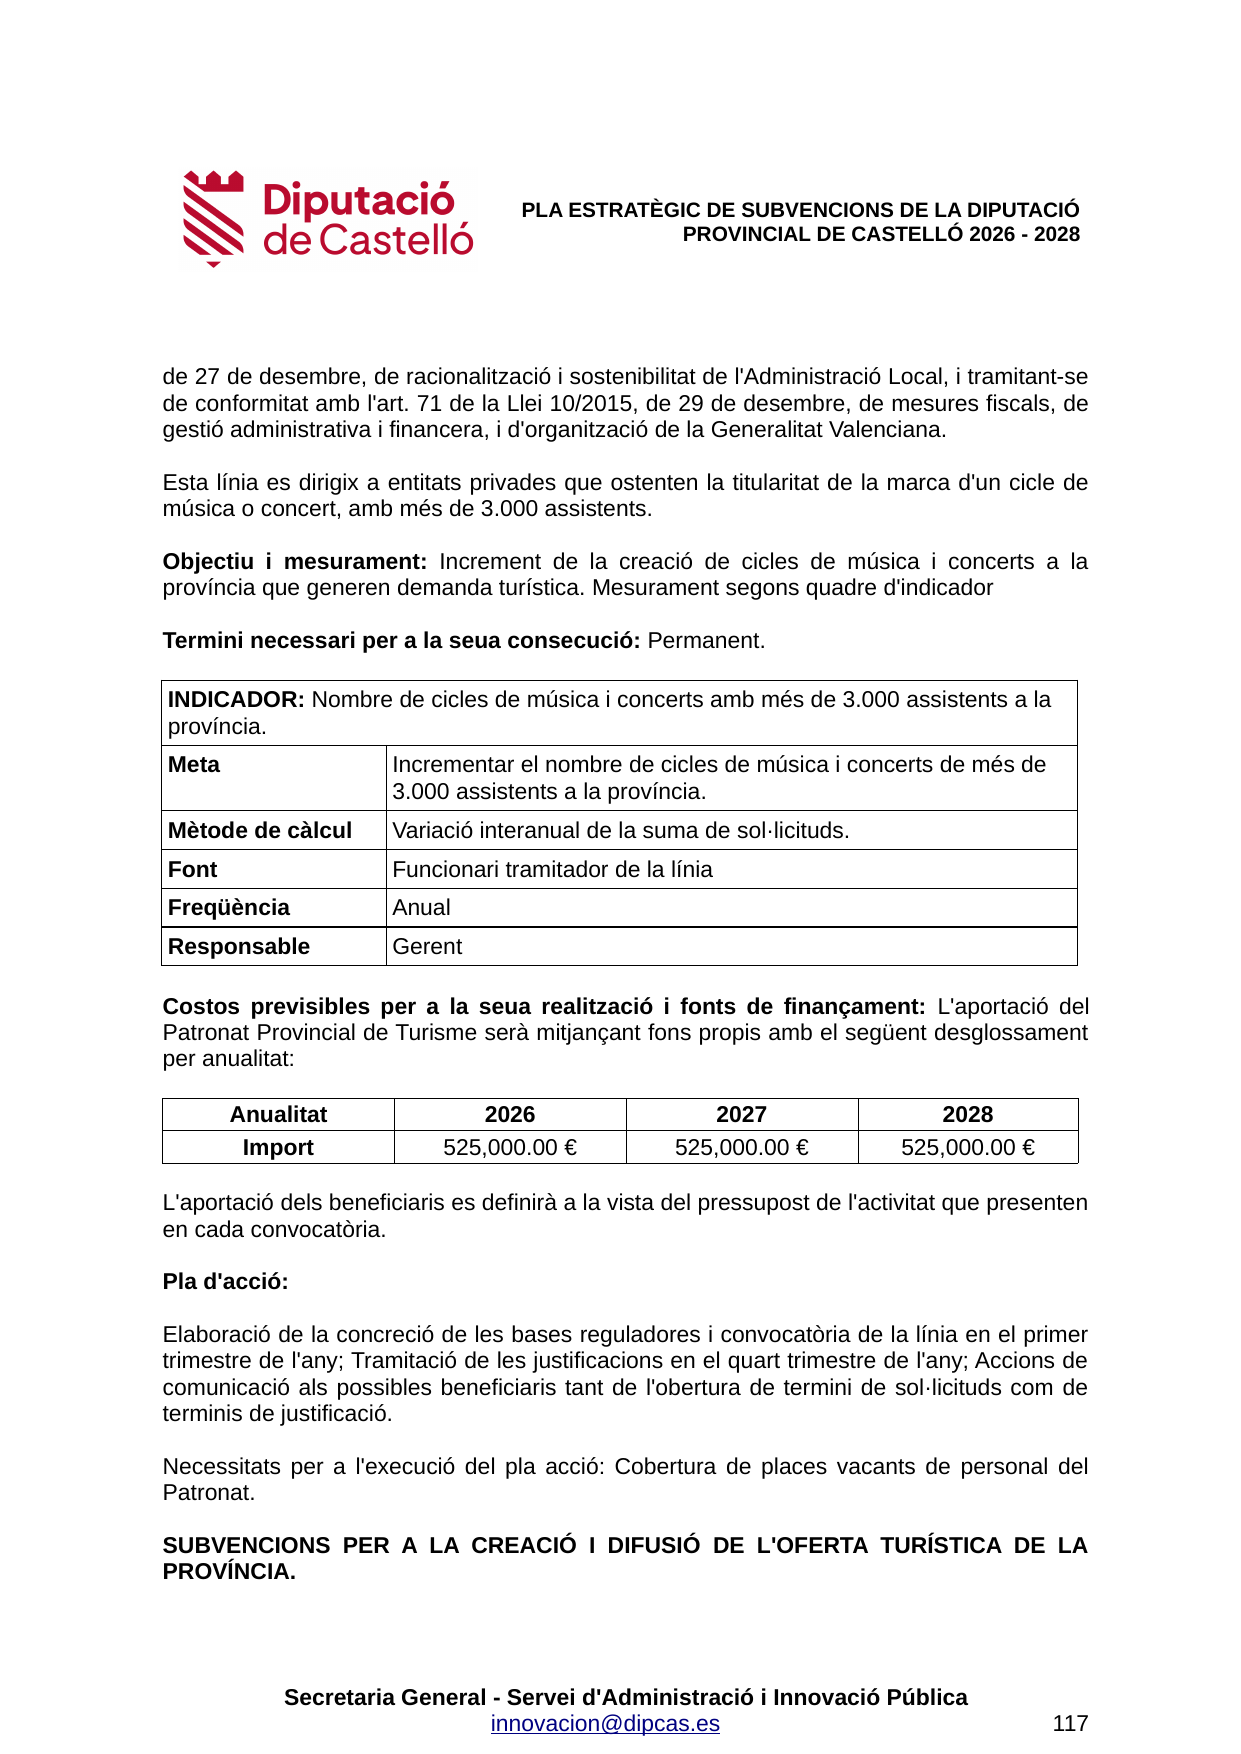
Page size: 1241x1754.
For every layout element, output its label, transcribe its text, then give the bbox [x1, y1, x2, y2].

text Esta línia es dirigix a entitats privades que ostenten la titularitat de la marca d'un cicle de música o concert, amb més de 3.000 assistents. [162, 469, 1089, 521]
text de 27 de desembre, de racionalització i sostenibilitat de l'Administració Local, i tramitant-se de conformitat amb l'art. 71 de la Llei 10/2015, de 29 de desembre, de mesures fiscals, de gestió administrativa i financera, i d'organització de la Generalitat Valenciana. [162, 363, 1089, 442]
text Objectiu i mesurament: Increment de la creació de cicles de música i concerts a la província que generen demanda turística. Mesurament segons quadre d'indicador [162, 548, 1089, 600]
table_cell Font [162, 850, 386, 888]
picture [178, 167, 478, 272]
table_header INDICADOR: Nombre de cicles de música i concerts amb més de 3.000 assistents a la província. [162, 681, 1077, 745]
table_cell Funcionari tramitador de la línia [387, 850, 1077, 888]
text Pla d'acció: [162, 1268, 1089, 1294]
table_cell Freqüència [162, 889, 386, 926]
table_cell 525.000,00 € [627, 1131, 858, 1163]
table_cell Variació interanual de la suma de sol·licituds. [387, 811, 1077, 849]
table_cell 525.000,00 € [859, 1131, 1078, 1163]
table_cell Import [163, 1131, 394, 1163]
table_cell Responsable [162, 928, 386, 965]
text Necessitats per a l'execució del pla acció: Cobertura de places vacants de personal del Patronat. [162, 1453, 1089, 1505]
table_cell Meta [162, 746, 386, 810]
table_cell Gerent [387, 928, 1077, 965]
table_header 2026 [395, 1099, 626, 1130]
text Termini necessari per a la seua consecució: Permanent. [162, 627, 1089, 653]
table_cell Incrementar el nombre de cicles de música i concerts de més de 3.000 assistents a la província. [387, 746, 1077, 810]
text Costos previsibles per a la seua realització i fonts de finançament: L'aportació del Patronat Provincial de Turisme serà mitjançant fons propis amb el següent desglossament per anualitat: [162, 993, 1089, 1072]
text SUBVENCIONS PER A LA CREACIÓ I DIFUSIÓ DE L'OFERTA TURÍSTICA DE LA PROVÍNCIA. [162, 1532, 1089, 1584]
text L'aportació dels beneficiaris es definirà a la vista del pressupost de l'activitat que presenten en cada convocatòria. [162, 1189, 1089, 1242]
table_header 2028 [859, 1099, 1078, 1130]
table_cell 525.000,00 € [395, 1131, 626, 1163]
table_cell Anual [387, 889, 1077, 926]
table_cell Mètode de càlcul [162, 811, 386, 849]
text Elaboració de la concreció de les bases reguladores i convocatòria de la línia en el primer trimestre de l'any; Tramitació de les justificacions en el quart trimestre de l'any; Accions de comunicació als possibles beneficiaris tant de l'obertura de termini de sol·licituds com de terminis de justificació. [162, 1321, 1089, 1426]
table_header 2027 [627, 1099, 858, 1130]
table_header Anualitat [163, 1099, 394, 1130]
